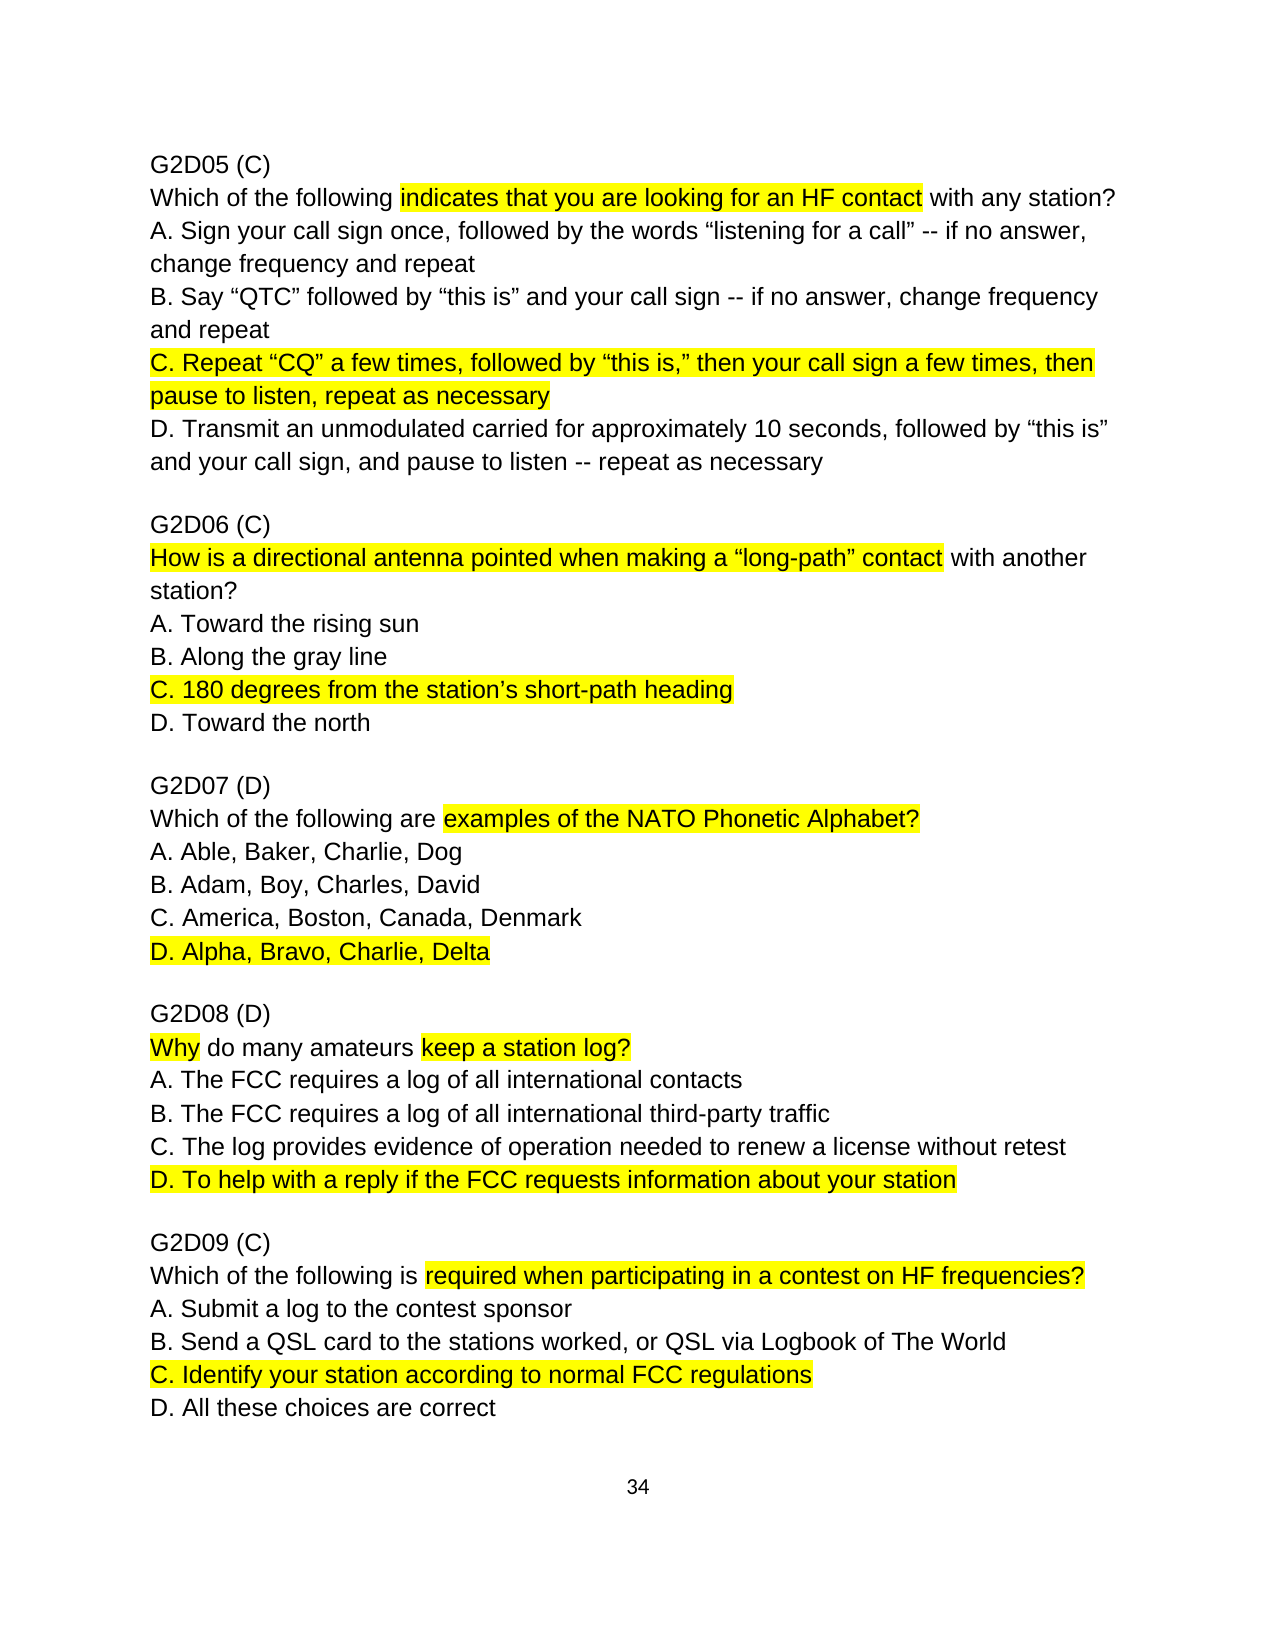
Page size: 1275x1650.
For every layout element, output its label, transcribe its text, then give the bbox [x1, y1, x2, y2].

text G2D06 (C) How is a directional antenna pointed when making a “long-path” contact with another station? A. Toward the rising sun B. Along the gray line C. 180 degrees from the station’s short-path heading D. Toward the north [150, 510, 1125, 737]
text G2D08 (D) Why do many amateurs keep a station log? A. The FCC requires a log of all international contacts B. The FCC requires a log of all international third-party traffic C. The log provides evidence of operation needed to renew a license without retest D. To help with a reply if the FCC requests information about your station [150, 999, 1125, 1193]
text G2D09 (C) Which of the following is required when participating in a contest on HF frequencies? A. Submit a log to the contest sponsor B. Send a QSL card to the stations worked, or QSL via Logbook of The World C. Identify your station according to normal FCC regulations D. All these choices are correct [150, 1228, 1125, 1421]
text G2D05 (C) Which of the following indicates that you are looking for an HF contact with any station? A. Sign your call sign once, followed by the words “listening for a call” -- if no answer, change frequency and repeat B. Say “QTC” followed by “this is” and your call sign -- if no answer, change frequency and repeat C. Repeat “CQ” a few times, followed by “this is,” then your call sign a few times, then pause to listen, repeat as necessary D. Transmit an unmodulated carried for approximately 10 seconds, followed by “this is” and your call sign, and pause to listen -- repeat as necessary [150, 150, 1125, 476]
text G2D07 (D) Which of the following are examples of the NATO Phonetic Alphabet? A. Able, Baker, Charlie, Dog B. Adam, Boy, Charles, David C. America, Boston, Canada, Denmark D. Alpha, Bravo, Charlie, Delta [150, 771, 1125, 965]
